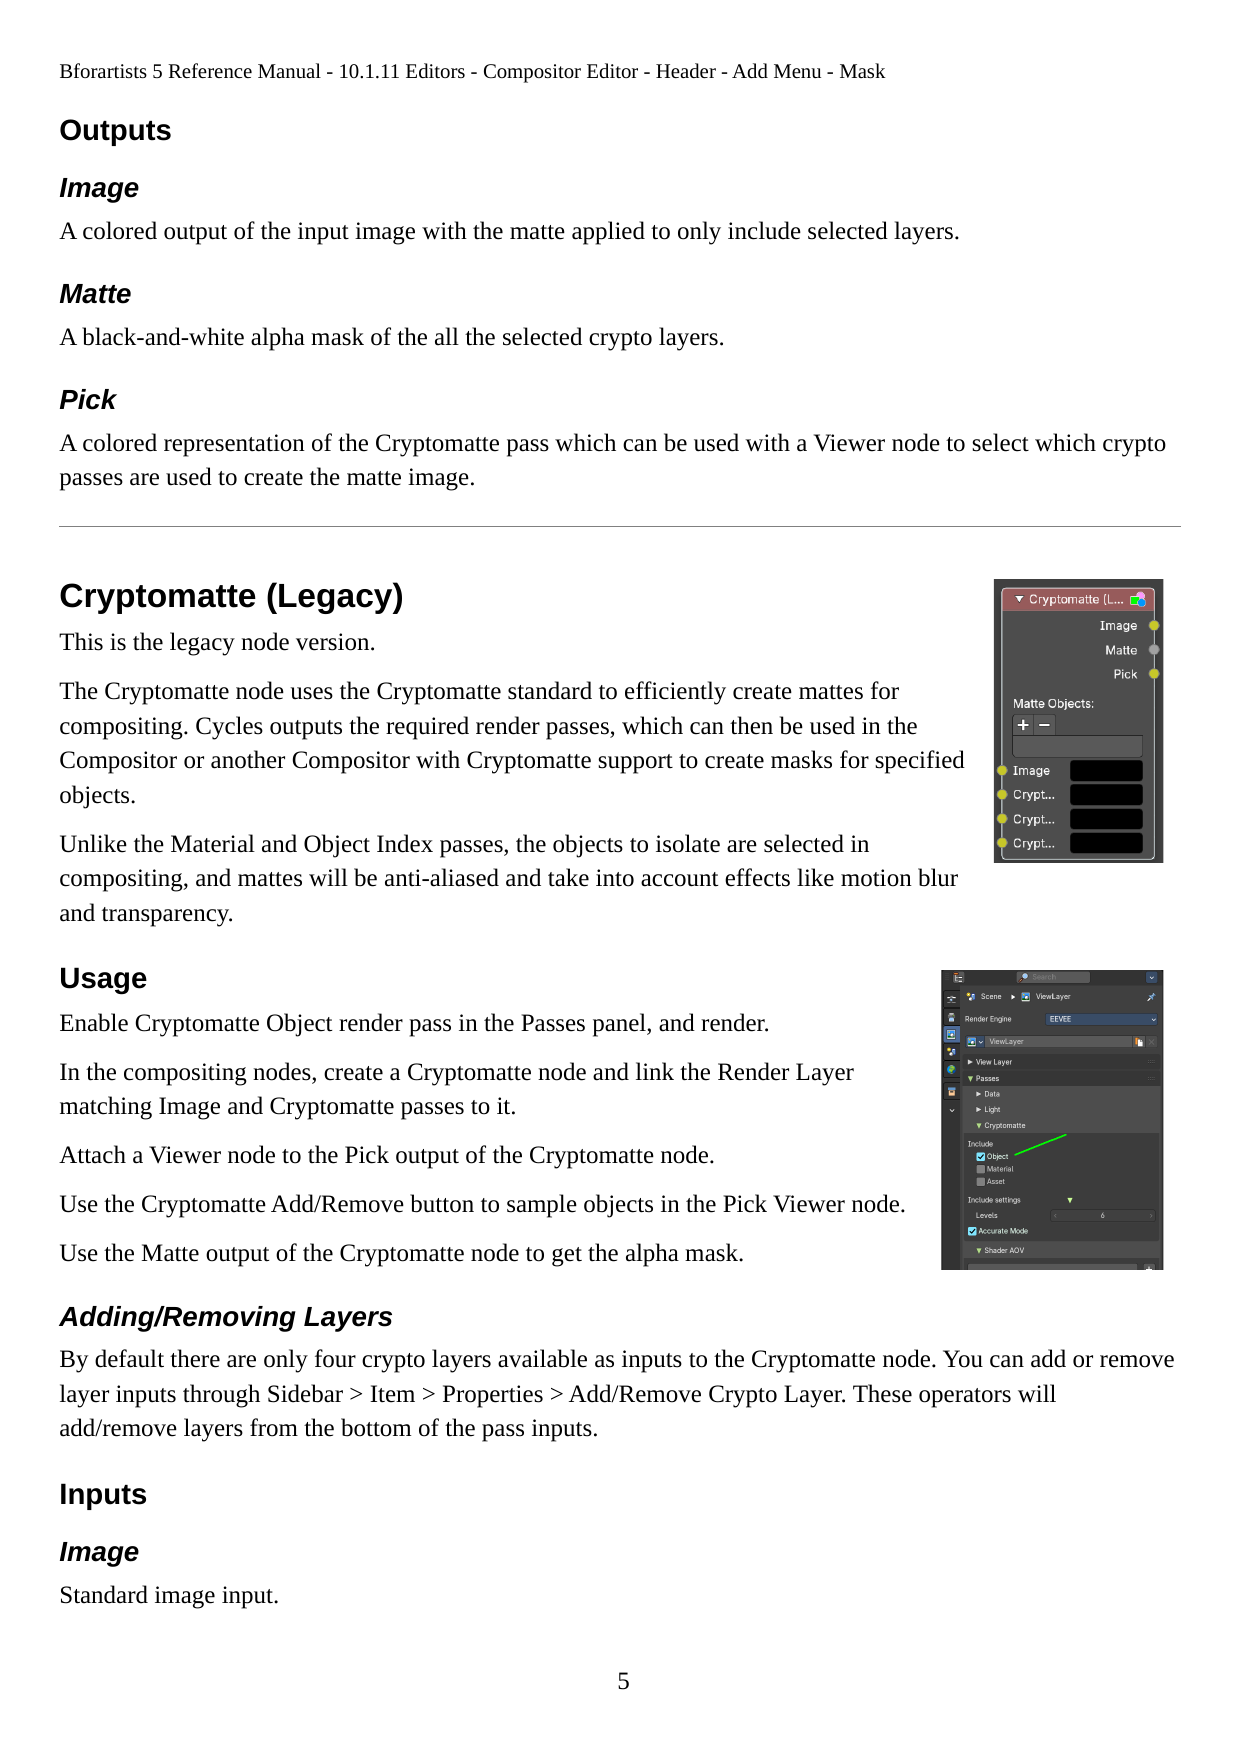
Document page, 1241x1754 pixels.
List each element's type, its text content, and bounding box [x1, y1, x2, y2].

text A colored representation of the Cryptomatte pass which can be used with a Viewer node to select which crypto passes are used to create the matte image. [59, 428, 1181, 491]
text By default there are only four crypto layers available as inputs to the Cryptomatte node. You can add or remove layer inputs through Sidebar > Item > Properties > Add/Remove Crypto Layer. These operators will add/remove layers from the bottom of the pass inputs. [59, 1344, 1181, 1442]
subtitle Usage [59, 961, 1181, 995]
subtitle Cryptomatte (Legacy) [59, 576, 1181, 615]
subtitle Image [59, 1536, 1181, 1568]
text A black-and-white alpha mask of the all the selected crypto layers. [59, 322, 1181, 350]
text A colored output of the input image with the matte applied to only include selected layers. [59, 216, 1181, 244]
subtitle Inputs [59, 1477, 1181, 1511]
text Use the Cryptomatte Add/Remove button to sample objects in the Pick Viewer node. [59, 1189, 941, 1218]
text This is the legacy node version. [59, 627, 993, 656]
subtitle Pick [59, 383, 1181, 415]
subtitle Matte [59, 277, 1181, 309]
picture [941, 970, 1164, 1270]
text Standard image input. [59, 1580, 1181, 1609]
subtitle Outputs [59, 113, 1181, 146]
text Unlike the Material and Object Index passes, the objects to isolate are selected in compositing, and mattes will be anti-aliased and take into account effects like motion blur and transparency. [59, 829, 1181, 927]
text Enable Cryptomatte Object render pass in the Passes panel, and render. [59, 1008, 941, 1036]
text Use the Matte output of the Cryptomatte node to get the alpha mask. [59, 1238, 941, 1267]
picture [993, 579, 1164, 863]
subtitle Adding/Removing Layers [59, 1300, 1181, 1332]
text In the compositing nodes, create a Cryptomatte node and link the Render Layer matching Image and Cryptomatte passes to it. [59, 1057, 941, 1120]
text Attach a Viewer node to the Pick output of the Cryptomatte node. [59, 1140, 941, 1169]
subtitle Image [59, 171, 1181, 203]
text The Cryptomatte node uses the Cryptomatte standard to efficiently create mattes for compositing. Cycles outputs the required render passes, which can then be used in the Compositor or another Compositor with Cryptomatte support to create masks for specified objects. [59, 676, 993, 808]
